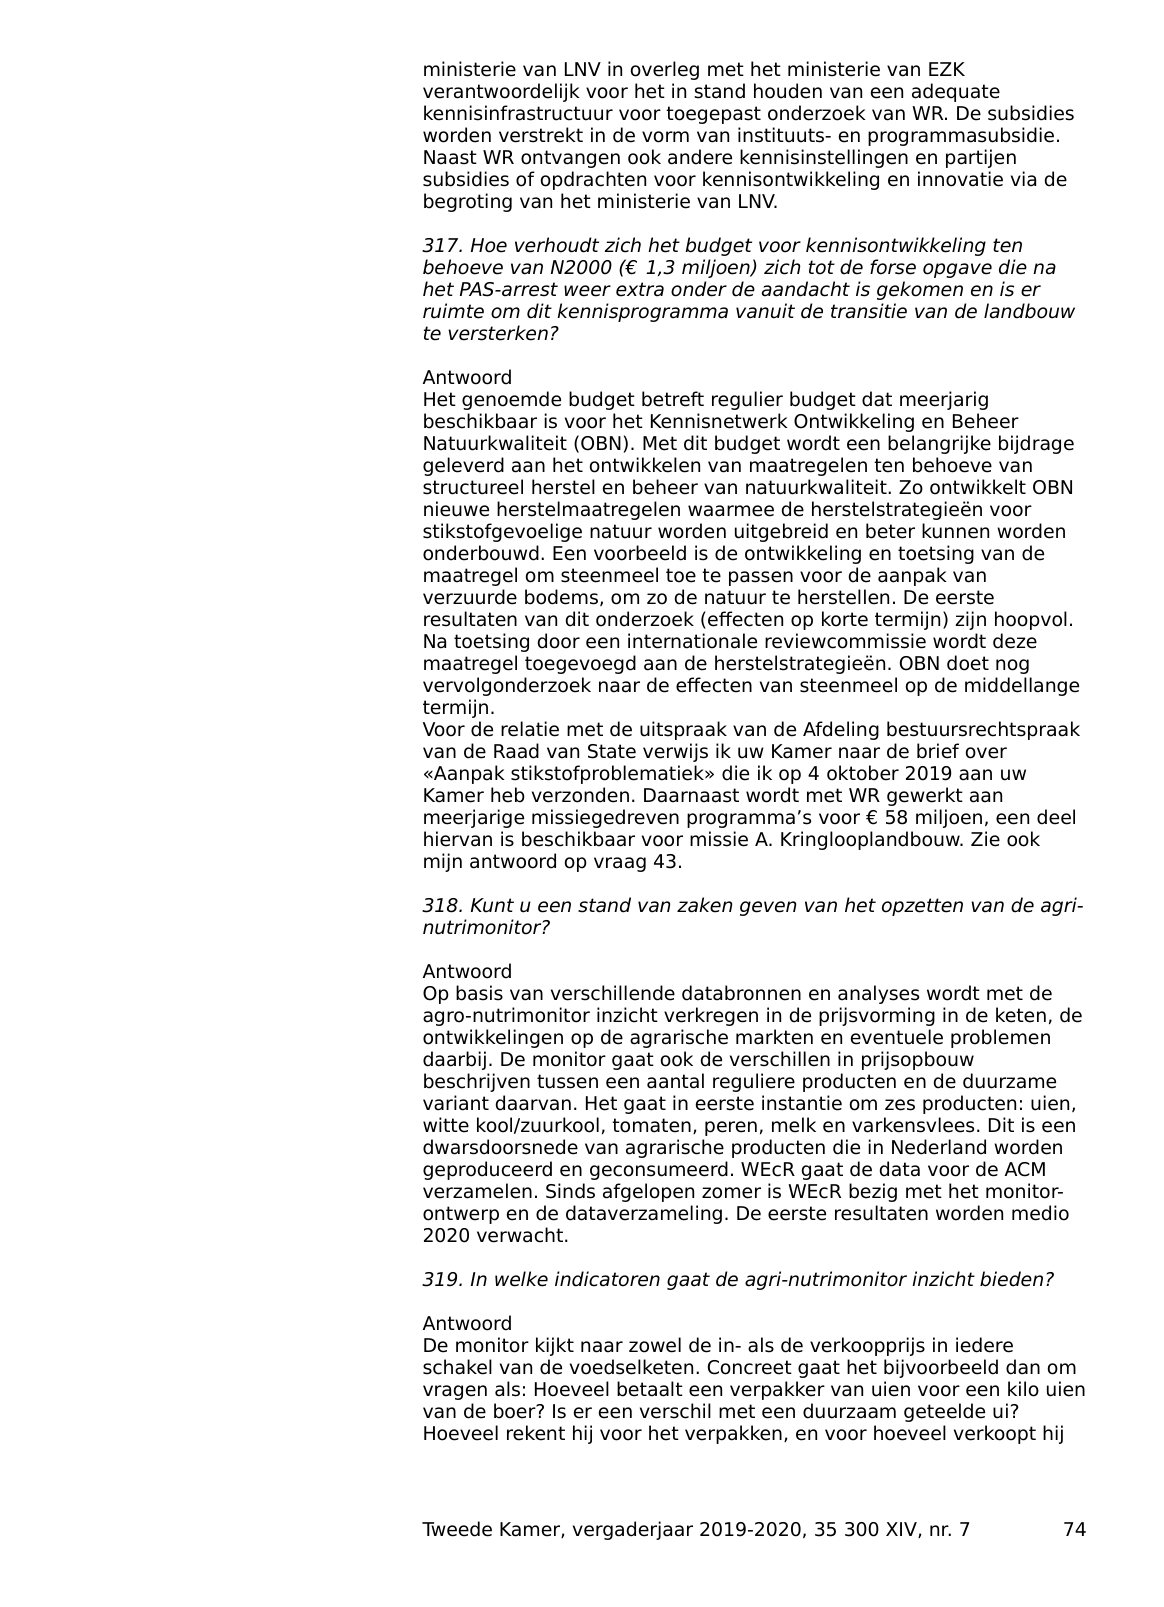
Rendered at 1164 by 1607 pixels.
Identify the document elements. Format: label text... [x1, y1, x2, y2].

text Voor de relatie met de uitspraak van de Afdeling bestuursrechtspraak van de Raad van State verwijs ik uw Kamer naar de brief over «Aanpak stikstofproblematiek» die ik op 4 oktober 2019 aan uw Kamer heb verzonden. Daarnaast wordt met WR gewerkt aan meerjarige missiegedreven programma’s voor € 58 miljoen, een deel hiervan is beschikbaar voor missie A. Kringlooplandbouw. Zie ook mijn antwoord op vraag 43. [422, 719, 1087, 873]
text Naast WR ontvangen ook andere kennisinstellingen en partijen subsidies of opdrachten voor kennisontwikkeling en innovatie via de begroting van het ministerie van LNV. [422, 147, 1087, 213]
text Het genoemde budget betreft regulier budget dat meerjarig beschikbaar is voor het Kennisnetwerk Ontwikkeling en Beheer Natuurkwaliteit (OBN). Met dit budget wordt een belangrijke bijdrage geleverd aan het ontwikkelen van maatregelen ten behoeve van structureel herstel en beheer van natuurkwaliteit. Zo ontwikkelt OBN nieuwe herstelmaatregelen waarmee de herstelstrategieën voor stikstofgevoelige natuur worden uitgebreid en beter kunnen worden onderbouwd. Een voorbeeld is de ontwikkeling en toetsing van de maatregel om steenmeel toe te passen voor de aanpak van verzuurde bodems, om zo de natuur te herstellen. De eerste resultaten van dit onderzoek (effecten op korte termijn) zijn hoopvol. Na toetsing door een internationale reviewcommissie wordt deze maatregel toegevoegd aan de herstelstrategieën. OBN doet nog vervolgonderzoek naar de effecten van steenmeel op de middellange termijn. [422, 389, 1087, 719]
text 317. Hoe verhoudt zich het budget voor kennisontwikkeling ten behoeve van N2000 (€ 1,3 miljoen) zich tot de forse opgave die na het PAS-arrest weer extra onder de aandacht is gekomen en is er ruimte om dit kennisprogramma vanuit de transitie van de landbouw te versterken? [422, 235, 1087, 345]
text Op basis van verschillende databronnen en analyses wordt met de agro-nutrimonitor inzicht verkregen in de prijsvorming in de keten, de ontwikkelingen op de agrarische markten en eventuele problemen daarbij. De monitor gaat ook de verschillen in prijsopbouw beschrijven tussen een aantal reguliere producten en de duurzame variant daarvan. Het gaat in eerste instantie om zes producten: uien, witte kool/zuurkool, tomaten, peren, melk en varkensvlees. Dit is een dwarsdoorsnede van agrarische producten die in Nederland worden geproduceerd en geconsumeerd. WEcR gaat de data voor de ACM verzamelen. Sinds afgelopen zomer is WEcR bezig met het monitor-ontwerp en de dataverzameling. De eerste resultaten worden medio 2020 verwacht. [422, 983, 1087, 1247]
text 318. Kunt u een stand van zaken geven van het opzetten van de agri-nutrimonitor? [422, 895, 1087, 939]
text 319. In welke indicatoren gaat de agri-nutrimonitor inzicht bieden? [422, 1269, 1087, 1291]
text De monitor kijkt naar zowel de in- als de verkoopprijs in iedere schakel van de voedselketen. Concreet gaat het bijvoorbeeld dan om vragen als: Hoeveel betaalt een verpakker van uien voor een kilo uien van de boer? Is er een verschil met een duurzaam geteelde ui? Hoeveel rekent hij voor het verpakken, en voor hoeveel verkoopt hij [422, 1335, 1087, 1445]
text ministerie van LNV in overleg met het ministerie van EZK verantwoordelijk voor het in stand houden van een adequate kennisinfrastructuur voor toegepast onderzoek van WR. De subsidies worden verstrekt in de vorm van instituuts- en programmasubsidie. [422, 59, 1087, 147]
text Antwoord [422, 367, 1087, 389]
text Antwoord [422, 1313, 1087, 1335]
text Antwoord [422, 961, 1087, 983]
